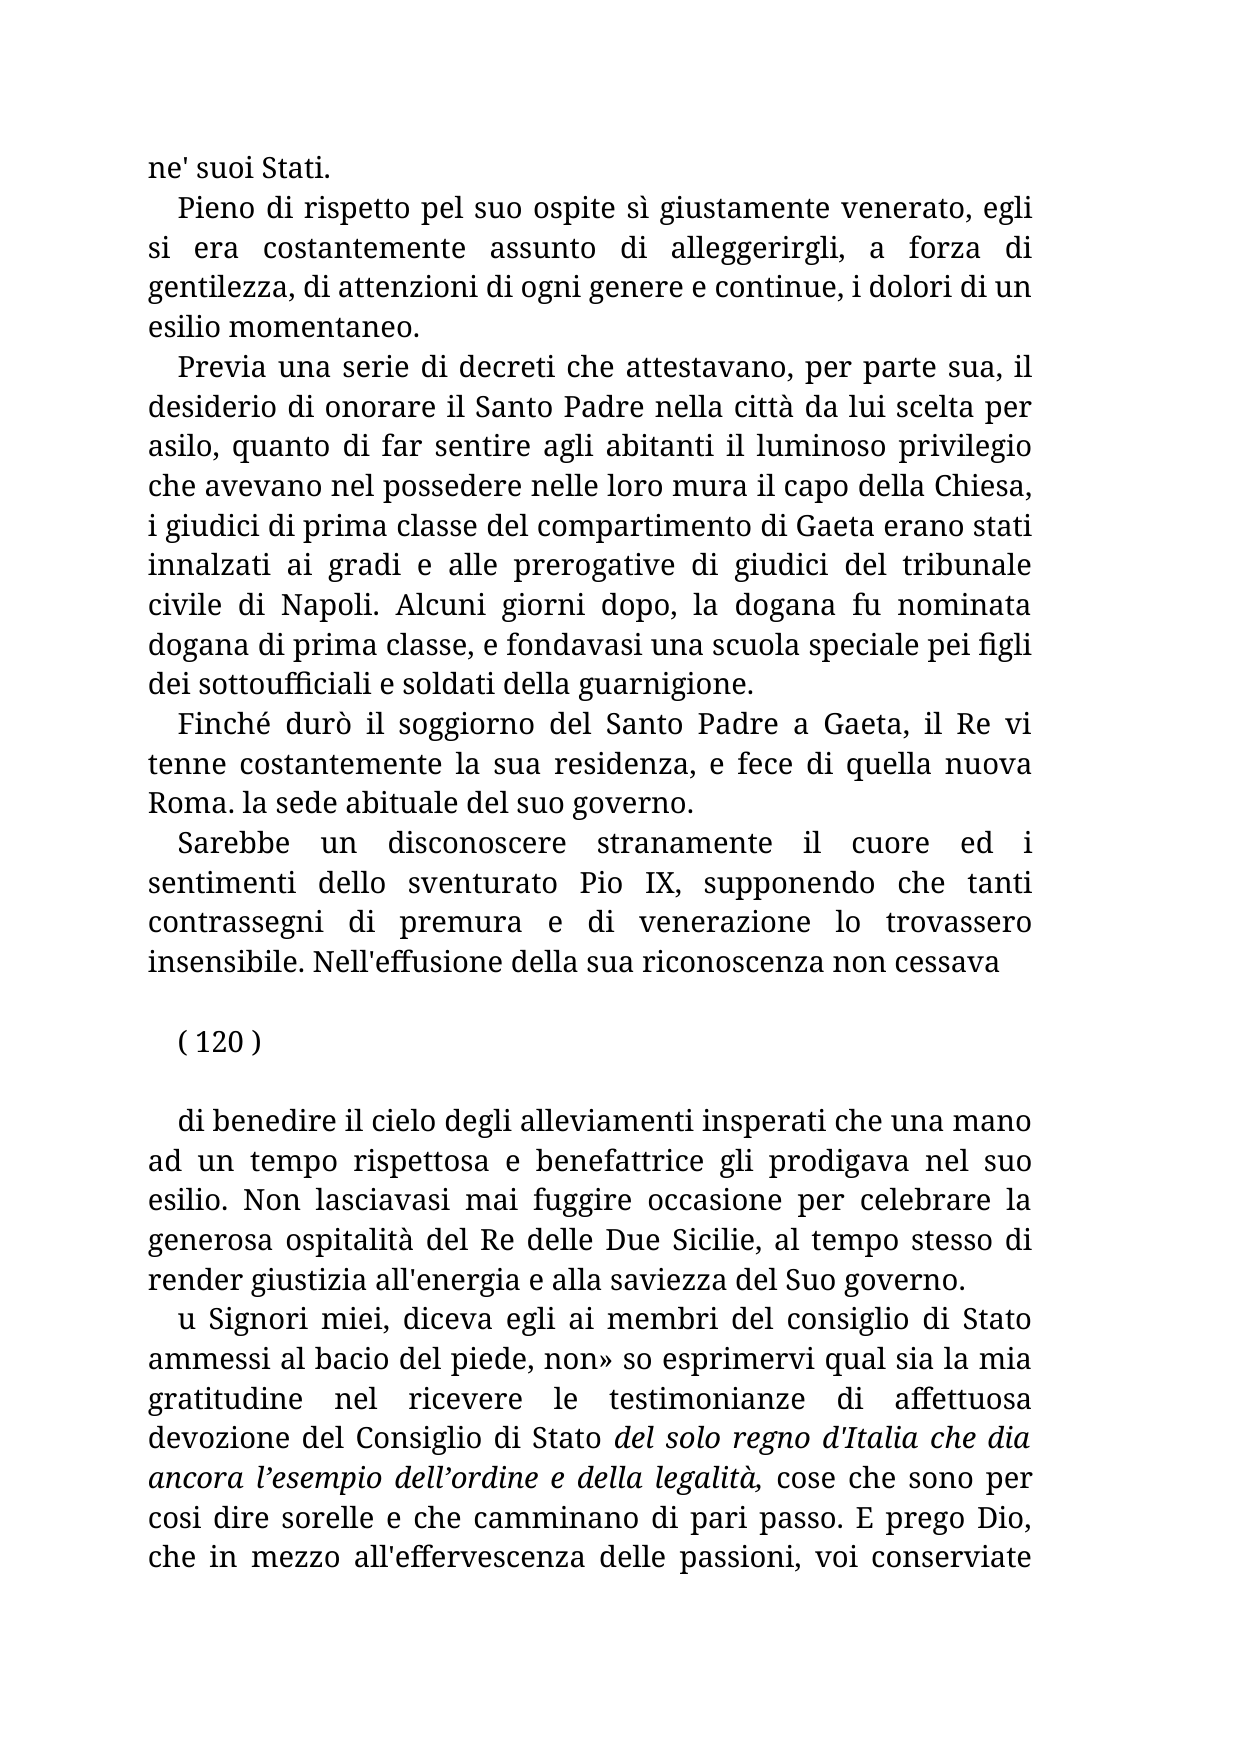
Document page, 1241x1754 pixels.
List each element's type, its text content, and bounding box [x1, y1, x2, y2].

text Finché durò il soggiorno del Santo Padre a Gaeta, il Re vi tenne costantemente la sua residenza, e fece di quella nuova Roma. la sede abituale del suo governo. [148, 703, 1033, 822]
text ne' suoi Stati. [148, 148, 1033, 187]
text di benedire il cielo degli alleviamenti insperati che una mano ad un tempo rispettosa e benefattrice gli prodigava nel suo esilio. Non lasciavasi mai fuggire occasione per celebrare la generosa ospitalità del Re delle Due Sicilie, al tempo stesso di render giustizia all'energia e alla saviezza del Suo governo. [148, 1100, 1033, 1299]
text Previa una serie di decreti che attestavano, per parte sua, il desiderio di onorare il Santo Padre nella città da lui scelta per asilo, quanto di far sentire agli abitanti il luminoso privilegio che avevano nel possedere nelle loro mura il capo della Chiesa, i giudici di prima classe del compartimento di Gaeta erano stati innalzati ai gradi e alle prerogative di giudici del tribunale civile di Napoli. Alcuni giorni dopo, la dogana fu nominata dogana di prima classe, e fondavasi una scuola speciale pei figli dei sottoufficiali e soldati della guarnigione. [148, 346, 1033, 703]
text Pieno di rispetto pel suo ospite sì giustamente venerato, egli si era costantemente assunto di alleggerirgli, a forza di gentilezza, di attenzioni di ogni genere e continue, i dolori di un esilio momentaneo. [148, 187, 1033, 346]
text Sarebbe un disconoscere stranamente il cuore ed i sentimenti dello sventurato Pio IX, supponendo che tanti contrassegni di premura e di venerazione lo trovassero insensibile. Nell'effusione della sua riconoscenza non cessava [148, 822, 1033, 981]
text ( 120 ) [148, 1021, 1033, 1061]
text u Signori miei, diceva egli ai membri del consiglio di Stato ammessi al bacio del piede, non» so esprimervi qual sia la mia gratitudine nel ricevere le testimonianze di affettuosa devozione del Consiglio di Stato del solo regno d'Italia che dia ancora l’esempio dell’ordine e della legalità, cose che sono per cosi dire sorelle e che camminano di pari passo. E prego Dio, che in mezzo all'effervescenza delle passioni, voi conserviate [148, 1299, 1033, 1576]
